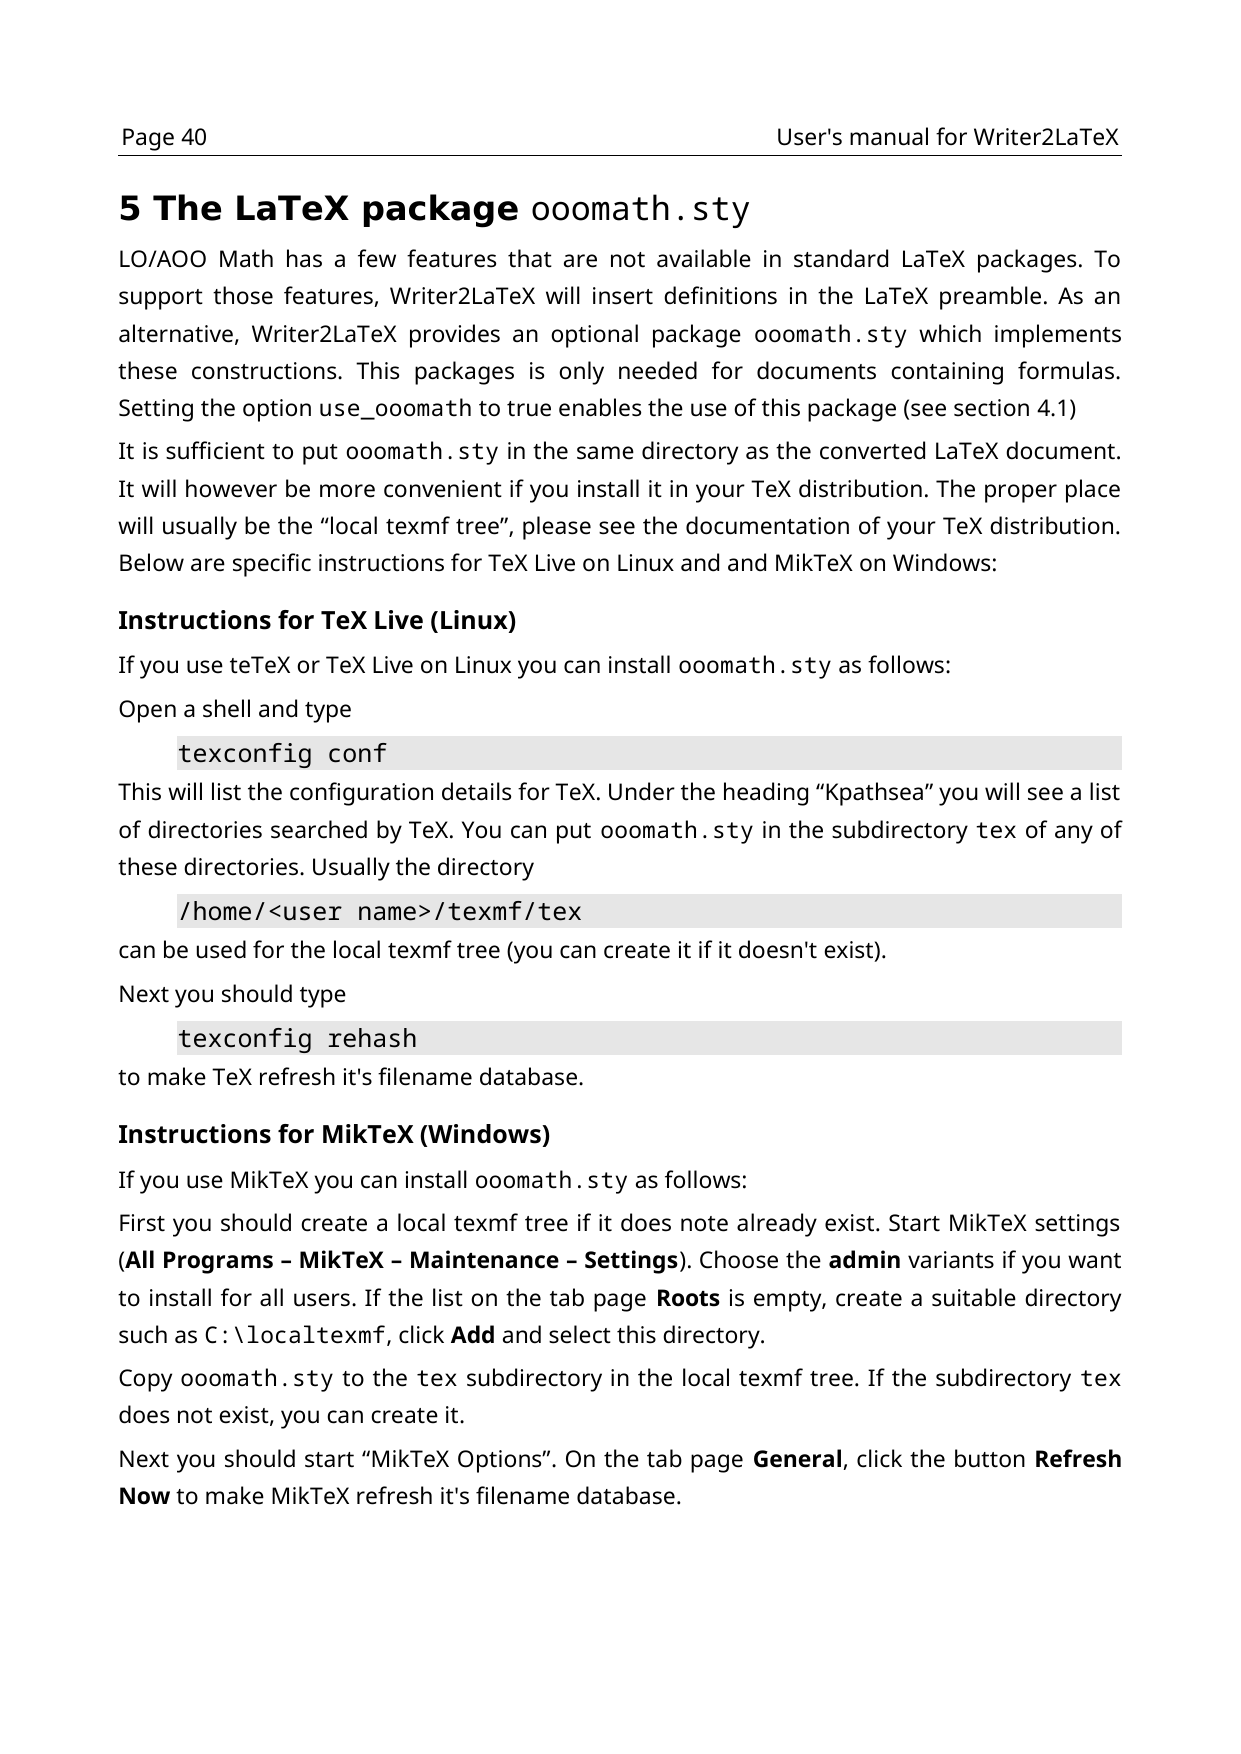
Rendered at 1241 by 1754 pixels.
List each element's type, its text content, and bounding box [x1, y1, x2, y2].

text If you use MikTeX you can install ooomath.sty as follows: [118, 1164, 1122, 1195]
subtitle The LaTeX package ooomath.sty [118, 184, 1122, 231]
text can be used for the local texmf tree (you can create it if it doesn't exist). [118, 934, 1122, 965]
text /home/<user name>/texmf/tex [177, 894, 1122, 928]
text Copy ooomath.sty to the tex subdirectory in the local texmf tree. If the subdirectory tex does not exist, you can create it. [118, 1362, 1122, 1430]
subtitle Instructions for TeX Live (Linux) [118, 603, 1122, 637]
text LO/AOO Math has a few features that are not available in standard LaTeX packages. To support those features, Writer2LaTeX will insert definitions in the LaTeX preamble. As an alternative, Writer2LaTeX provides an optional package ooomath.sty which implements these constructions. This packages is only needed for documents containing formulas. Setting the option use_ooomath to true enables the use of this package (see section 4.1) [118, 243, 1122, 423]
text texconfig conf [177, 736, 1122, 770]
subtitle Instructions for MikTeX (Windows) [118, 1117, 1122, 1151]
text First you should create a local texmf tree if it does note already exist. Start MikTeX settings (All Programs – MikTeX – Maintenance – Settings). Choose the admin variants if you want to install for all users. If the list on the tab page Roots is empty, create a suitable directory such as C:\localtexmf, click Add and select this directory. [118, 1207, 1122, 1350]
text Next you should start “MikTeX Options”. On the tab page General, click the button Refresh Now to make MikTeX refresh it's filename database. [118, 1443, 1122, 1511]
text It is sufficient to put ooomath.sty in the same directory as the converted LaTeX document. It will however be more convenient if you install it in your TeX distribution. The proper place will usually be the “local texmf tree”, please see the documentation of your TeX distribution. Below are specific instructions for TeX Live on Linux and and MikTeX on Windows: [118, 435, 1122, 578]
text Open a shell and type [118, 693, 1122, 724]
text texconfig rehash [177, 1021, 1122, 1055]
text to make TeX refresh it's filename database. [118, 1061, 1122, 1092]
text Next you should type [118, 978, 1122, 1009]
text This will list the configuration details for TeX. Under the heading “Kpathsea” you will see a list of directories searched by TeX. You can put ooomath.sty in the subdirectory tex of any of these directories. Usually the directory [118, 776, 1122, 882]
text If you use teTeX or TeX Live on Linux you can install ooomath.sty as follows: [118, 649, 1122, 680]
